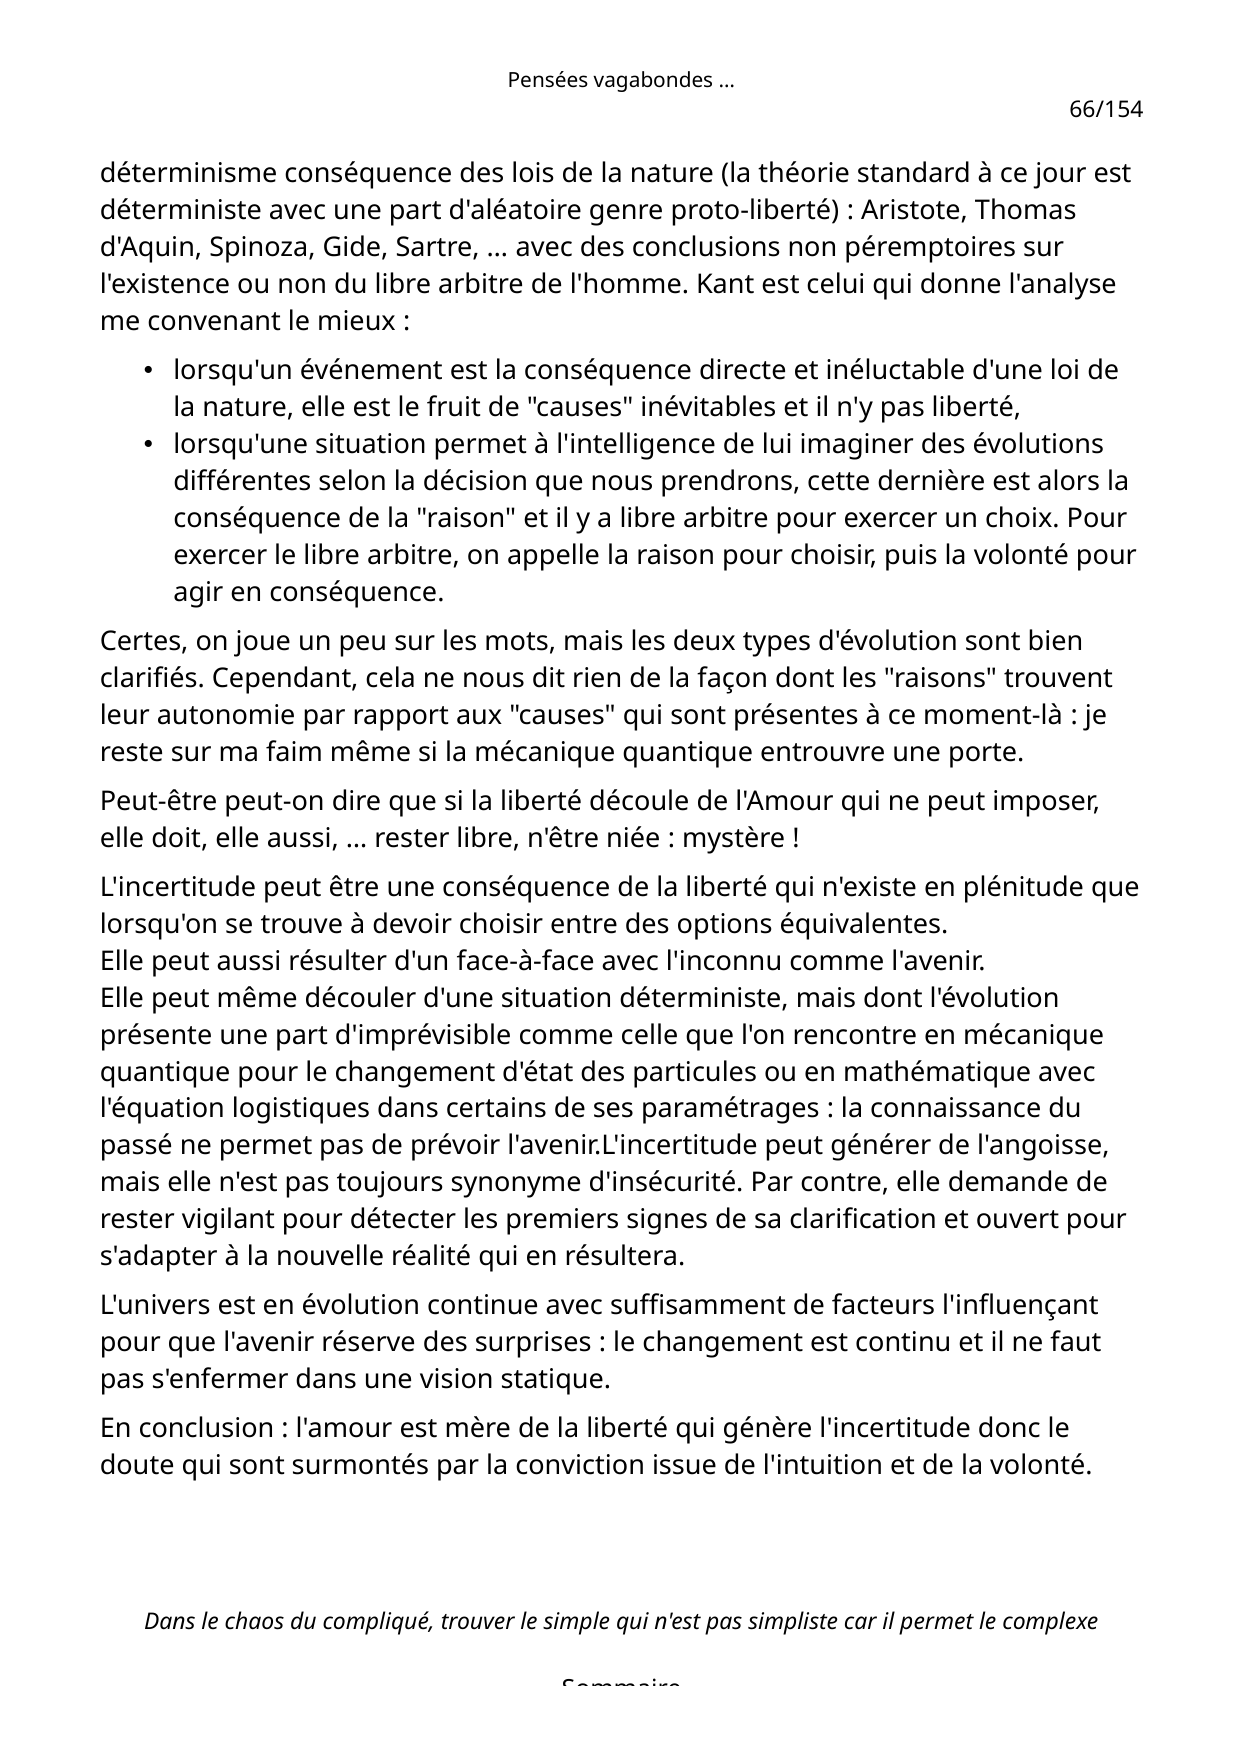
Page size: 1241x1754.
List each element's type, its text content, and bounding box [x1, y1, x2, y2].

text Peut-être peut-on dire que si la liberté découle de l'Amour qui ne peut imposer, elle doit, elle aussi, … rester libre, n'être niée : mystère ! [99, 781, 1143, 855]
text Certes, on joue un peu sur les mots, mais les deux types d'évolution sont bien clarifiés. Cependant, cela ne nous dit rien de la façon dont les "raisons" trouvent leur autonomie par rapport aux "causes" qui sont présentes à ce moment-là : je reste sur ma faim même si la mécanique quantique entrouvre une porte. [99, 621, 1143, 769]
text L'univers est en évolution continue avec suffisamment de facteurs l'influençant pour que l'avenir réserve des surprises : le changement est continu et il ne faut pas s'enfermer dans une vision statique. [99, 1286, 1143, 1396]
list lorsqu'une situation permet à l'intelligence de lui imaginer des évolutions différentes selon la décision que nous prendrons, cette dernière est alors la conséquence de la "raison" et il y a libre arbitre pour exercer un choix. Pour exercer le libre arbitre, on appelle la raison pour choisir, puis la volonté pour agir en conséquence. [144, 424, 1143, 609]
list lorsqu'un événement est la conséquence directe et inéluctable d'une loi de la nature, elle est le fruit de "causes" inévitables et il n'y pas liberté, [144, 351, 1143, 424]
text déterminisme conséquence des lois de la nature (la théorie standard à ce jour est déterministe avec une part d'aléatoire genre proto-liberté) : Aristote, Thomas d'Aquin, Spinoza, Gide, Sartre, … avec des conclusions non péremptoires sur l'existence ou non du libre arbitre de l'homme. Kant est celui qui donne l'analyse me convenant le mieux : [99, 154, 1143, 338]
text L'incertitude peut être une conséquence de la liberté qui n'existe en plénitude que lorsqu'on se trouve à devoir choisir entre des options équivalentes. Elle peut aussi résulter d'un face-à-face avec l'inconnu comme l'avenir. Elle peut même découler d'une situation déterministe, mais dont l'évolution présente une part d'imprévisible comme celle que l'on rencontre en mécanique quantique pour le changement d'état des particules ou en mathématique avec l'équation logistiques dans certains de ses paramétrages : la connaissance du passé ne permet pas de prévoir l'avenir.L'incertitude peut générer de l'angoisse, mais elle n'est pas toujours synonyme d'insécurité. Par contre, elle demande de rester vigilant pour détecter les premiers signes de sa clarification et ouvert pour s'adapter à la nouvelle réalité qui en résultera. [99, 868, 1143, 1273]
text En conclusion : l'amour est mère de la liberté qui génère l'incertitude donc le doute qui sont surmontés par la conviction issue de l'intuition et de la volonté. [99, 1409, 1143, 1483]
